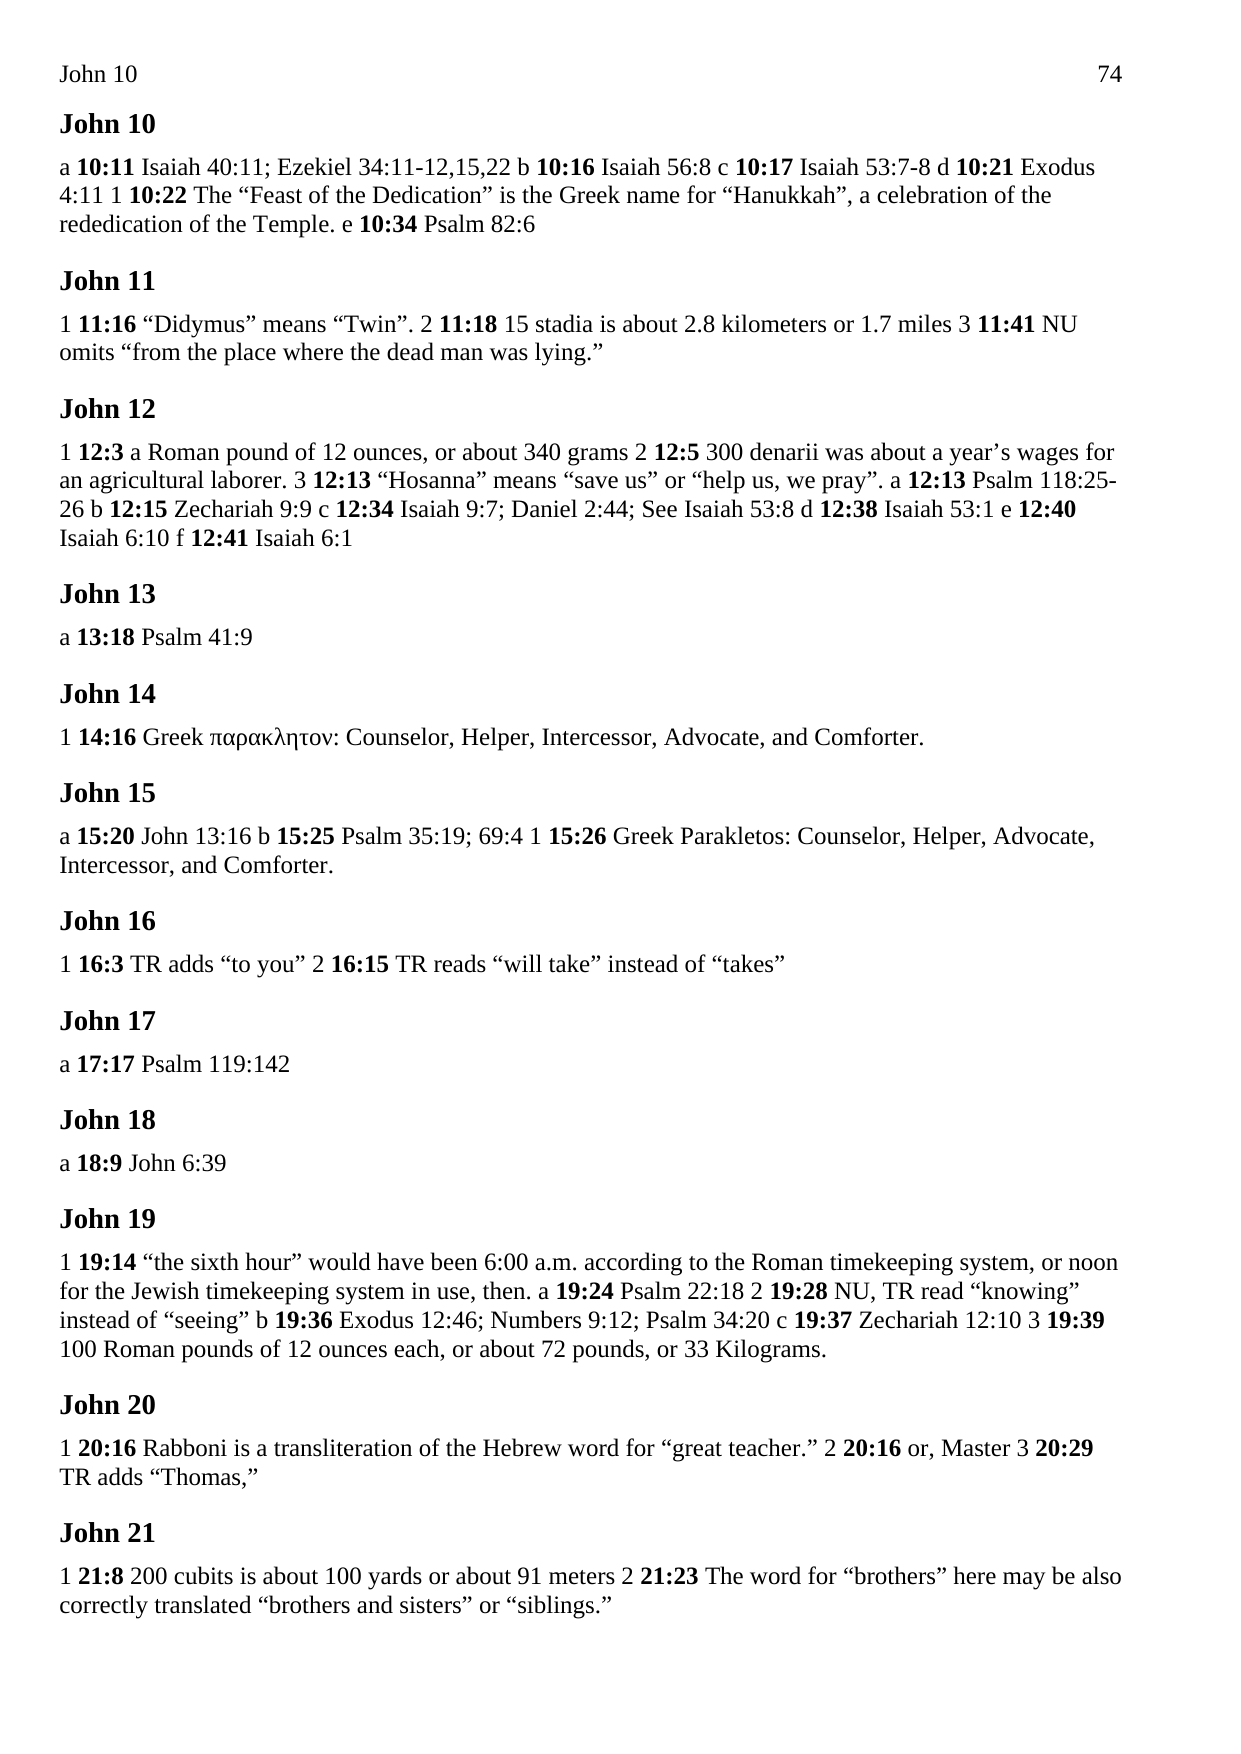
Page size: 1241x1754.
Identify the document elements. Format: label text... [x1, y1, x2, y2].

text a 15:20 John 13:16 b 15:25 Psalm 35:19; 69:4 1 15:26 Greek Parakletos: Counselor, Helper, Advocate, Intercessor, and Comforter. [59, 821, 1122, 879]
text a 10:11 Isaiah 40:11; Ezekiel 34:11-12,15,22 b 10:16 Isaiah 56:8 c 10:17 Isaiah 53:7-8 d 10:21 Exodus 4:11 1 10:22 The “Feast of the Dedication” is the Greek name for “Hanukkah”, a celebration of the rededication of the Temple. e 10:34 Psalm 82:6 [59, 152, 1122, 238]
text a 18:9 John 6:39 [59, 1148, 1122, 1177]
subtitle John 14 [59, 676, 1122, 709]
text 1 20:16 Rabboni is a transliteration of the Hebrew word for “great teacher.” 2 20:16 or, Master 3 20:29 TR adds “Thomas,” [59, 1433, 1122, 1491]
text a 13:18 Psalm 41:9 [59, 622, 1122, 651]
subtitle John 15 [59, 776, 1122, 809]
text a 17:17 Psalm 119:142 [59, 1049, 1122, 1077]
text 1 12:3 a Roman pound of 12 ounces, or about 340 grams 2 12:5 300 denarii was about a year’s wages for an agricultural laborer. 3 12:13 “Hosanna” means “save us” or “help us, we pray”. a 12:13 Psalm 118:25-26 b 12:15 Zechariah 9:9 c 12:34 Isaiah 9:7; Daniel 2:44; See Isaiah 53:8 d 12:38 Isaiah 53:1 e 12:40 Isaiah 6:10 f 12:41 Isaiah 6:1 [59, 437, 1122, 552]
text 1 16:3 TR adds “to you” 2 16:15 TR reads “will take” instead of “takes” [59, 949, 1122, 978]
subtitle John 20 [59, 1387, 1122, 1421]
subtitle John 10 [59, 106, 1122, 139]
subtitle John 13 [59, 577, 1122, 610]
text 1 14:16 Greek παρακλητον: Counselor, Helper, Intercessor, Advocate, and Comforter. [59, 722, 1122, 751]
subtitle John 12 [59, 391, 1122, 424]
subtitle John 11 [59, 263, 1122, 296]
subtitle John 18 [59, 1102, 1122, 1136]
subtitle John 21 [59, 1516, 1122, 1549]
subtitle John 16 [59, 904, 1122, 937]
subtitle John 17 [59, 1003, 1122, 1036]
text 1 21:8 200 cubits is about 100 yards or about 91 meters 2 21:23 The word for “brothers” here may be also correctly translated “brothers and sisters” or “siblings.” [59, 1561, 1122, 1619]
text 1 11:16 “Didymus” means “Twin”. 2 11:18 15 stadia is about 2.8 kilometers or 1.7 miles 3 11:41 NU omits “from the place where the dead man was lying.” [59, 309, 1122, 366]
text 1 19:14 “the sixth hour” would have been 6:00 a.m. according to the Roman timekeeping system, or noon for the Jewish timekeeping system in use, then. a 19:24 Psalm 22:18 2 19:28 NU, TR read “knowing” instead of “seeing” b 19:36 Exodus 12:46; Numbers 9:12; Psalm 34:20 c 19:37 Zechariah 12:10 3 19:39 100 Roman pounds of 12 ounces each, or about 72 pounds, or 33 Kilograms. [59, 1247, 1122, 1362]
subtitle John 19 [59, 1202, 1122, 1235]
